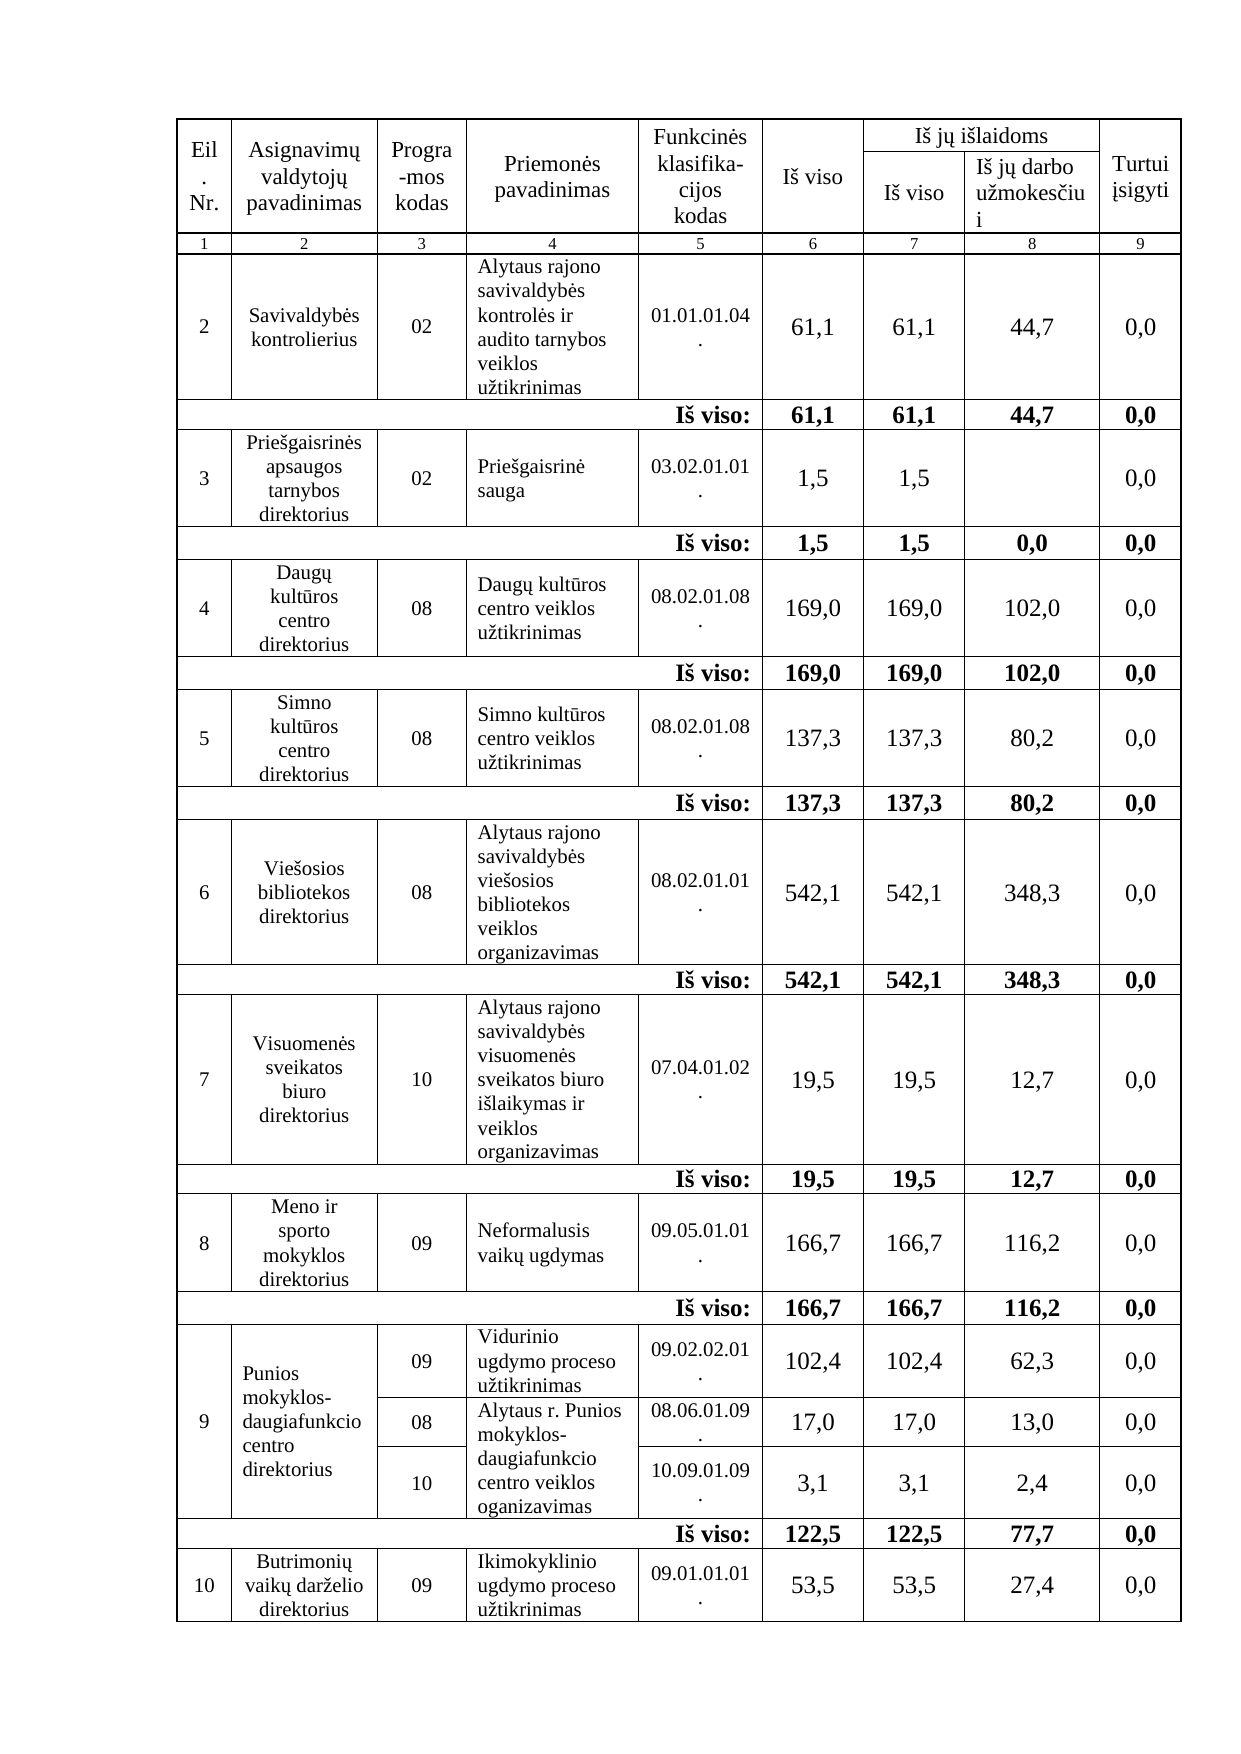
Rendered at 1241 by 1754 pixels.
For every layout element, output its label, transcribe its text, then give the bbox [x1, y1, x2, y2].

table_cell 0,0 [1100, 560, 1180, 656]
table_cell 17,0 [763, 1398, 863, 1446]
table_cell 7 [864, 234, 964, 253]
table_cell 8 [965, 234, 1099, 253]
table_cell 27,4 [965, 1549, 1099, 1621]
table_cell Iš viso: [178, 400, 762, 428]
table_cell 0,0 [1100, 995, 1180, 1163]
table_cell 137,3 [864, 787, 964, 819]
table_cell Iš viso: [178, 1292, 762, 1323]
table_cell Punios mokyklos-daugiafunkcio centro direktorius [232, 1325, 377, 1518]
table_cell 01.01.01.04. [639, 255, 762, 399]
table_cell 1,5 [763, 527, 863, 559]
table_cell 53,5 [864, 1549, 964, 1621]
table_cell 0,0 [1100, 400, 1180, 428]
table_cell 122,5 [864, 1519, 964, 1548]
table_cell 03.02.01.01. [639, 430, 762, 526]
table_cell 0,0 [1100, 690, 1180, 786]
table_cell Iš viso: [178, 527, 762, 559]
table_cell 44,7 [965, 255, 1099, 399]
table_cell 137,3 [763, 690, 863, 786]
table_cell 09.02.02.01. [639, 1325, 762, 1397]
table_cell 6 [763, 234, 863, 253]
table_cell 0,0 [965, 527, 1099, 559]
table_cell 2 [178, 255, 231, 399]
table_cell 19,5 [763, 995, 863, 1163]
table_cell 169,0 [763, 560, 863, 656]
table_cell 3,1 [763, 1447, 863, 1518]
table_cell 0,0 [1100, 1292, 1180, 1323]
table_cell 1,5 [864, 527, 964, 559]
table_cell Iš viso: [178, 1519, 762, 1548]
table_cell 10 [378, 1447, 466, 1518]
table_cell 10 [378, 995, 466, 1163]
table_cell 53,5 [763, 1549, 863, 1621]
table_cell 10.09.01.09. [639, 1447, 762, 1518]
table_cell Iš jų darbo užmokesčiui [965, 152, 1099, 232]
table_cell Iš viso: [178, 965, 762, 994]
table_cell Meno ir sporto mokyklos direktorius [232, 1194, 377, 1291]
table_cell 61,1 [763, 400, 863, 428]
table_cell 09.05.01.01. [639, 1194, 762, 1291]
table_cell 02 [378, 255, 466, 399]
table_cell 166,7 [763, 1194, 863, 1291]
table_header Priemonės pavadinimas [467, 120, 638, 232]
table_cell 102,0 [965, 657, 1099, 689]
table_cell 542,1 [864, 965, 964, 994]
table_cell Alytaus rajono savivaldybės visuomenės sveikatos biuro išlaikymas ir veiklos organizavimas [467, 995, 638, 1163]
table_cell 02 [378, 430, 466, 526]
table_cell Viešosios bibliotekos direktorius [232, 820, 377, 964]
table_cell 116,2 [965, 1292, 1099, 1323]
table_cell Daugų kultūros centro direktorius [232, 560, 377, 656]
table_cell 166,7 [864, 1194, 964, 1291]
table_cell 0,0 [1100, 1447, 1180, 1518]
table_cell Alytaus r. Punios mokyklos-daugiafunkcio centro veiklos oganizavimas [467, 1398, 638, 1518]
table_cell 4 [467, 234, 638, 253]
table_cell 77,7 [965, 1519, 1099, 1548]
table_cell 08 [378, 690, 466, 786]
table_cell Ikimokyklinio ugdymo proceso užtikrinimas [467, 1549, 638, 1621]
table_cell 6 [178, 820, 231, 964]
table_cell Alytaus rajono savivaldybės viešosios bibliotekos veiklos organizavimas [467, 820, 638, 964]
table_cell Iš viso: [178, 787, 762, 819]
table_cell 3 [178, 430, 231, 526]
table_cell 348,3 [965, 965, 1099, 994]
table_cell 0,0 [1100, 1519, 1180, 1548]
table_cell 169,0 [763, 657, 863, 689]
table_cell Vidurinio ugdymo proceso užtikrinimas [467, 1325, 638, 1397]
table_cell 0,0 [1100, 255, 1180, 399]
table_cell 9 [178, 1325, 231, 1518]
table_header Asignavimų valdytojų pavadinimas [232, 120, 377, 232]
table_cell 542,1 [763, 820, 863, 964]
table_cell 102,4 [864, 1325, 964, 1397]
table_cell 08.06.01.09. [639, 1398, 762, 1446]
table_cell 08 [378, 560, 466, 656]
table_cell 1,5 [864, 430, 964, 526]
table_cell 08.02.01.01. [639, 820, 762, 964]
table_cell 0,0 [1100, 1398, 1180, 1446]
table_cell 0,0 [1100, 965, 1180, 994]
table_cell 4 [178, 560, 231, 656]
table_cell 0,0 [1100, 657, 1180, 689]
table_cell 0,0 [1100, 1325, 1180, 1397]
table_header Eil. Nr. [178, 120, 231, 232]
table_cell 0,0 [1100, 1194, 1180, 1291]
table_cell 09 [378, 1325, 466, 1397]
table_cell Iš viso [864, 152, 964, 232]
table_cell 07.04.01.02. [639, 995, 762, 1163]
table_cell 137,3 [864, 690, 964, 786]
table_cell 0,0 [1100, 787, 1180, 819]
table_cell 1,5 [763, 430, 863, 526]
table_cell 542,1 [763, 965, 863, 994]
table_cell 19,5 [864, 995, 964, 1163]
table_header Progra-mos kodas [378, 120, 466, 232]
table_cell 13,0 [965, 1398, 1099, 1446]
table_cell 12,7 [965, 1165, 1099, 1193]
table_cell 5 [178, 690, 231, 786]
table_cell 9 [1100, 234, 1180, 253]
table_cell [965, 430, 1099, 526]
table_cell 61,1 [864, 400, 964, 428]
table_cell 09.01.01.01. [639, 1549, 762, 1621]
table_cell 08.02.01.08. [639, 560, 762, 656]
table_cell 5 [639, 234, 762, 253]
table_cell 80,2 [965, 690, 1099, 786]
table_cell 166,7 [763, 1292, 863, 1323]
table_cell Alytaus rajono savivaldybės kontrolės ir audito tarnybos veiklos užtikrinimas [467, 255, 638, 399]
table_cell Butrimonių vaikų darželio direktorius [232, 1549, 377, 1621]
table_cell 08.02.01.08. [639, 690, 762, 786]
table_cell 102,4 [763, 1325, 863, 1397]
table_cell 08 [378, 1398, 466, 1446]
table_cell 19,5 [763, 1165, 863, 1193]
table_cell 122,5 [763, 1519, 863, 1548]
table_cell 1 [178, 234, 231, 253]
table_header Turtui įsigyti [1100, 120, 1180, 232]
table_cell 09 [378, 1194, 466, 1291]
table_cell 348,3 [965, 820, 1099, 964]
table_cell Priešgaisrinės apsaugos tarnybos direktorius [232, 430, 377, 526]
table_cell Priešgaisrinė sauga [467, 430, 638, 526]
table_cell 0,0 [1100, 430, 1180, 526]
table_cell 3,1 [864, 1447, 964, 1518]
table_cell 0,0 [1100, 1549, 1180, 1621]
table_cell 61,1 [864, 255, 964, 399]
table_cell 137,3 [763, 787, 863, 819]
table_cell 0,0 [1100, 1165, 1180, 1193]
table_cell 62,3 [965, 1325, 1099, 1397]
table_cell 44,7 [965, 400, 1099, 428]
table_cell Simno kultūros centro direktorius [232, 690, 377, 786]
table_cell 61,1 [763, 255, 863, 399]
table_cell 09 [378, 1549, 466, 1621]
table_cell Iš viso: [178, 657, 762, 689]
table_cell 169,0 [864, 657, 964, 689]
table_cell 10 [178, 1549, 231, 1621]
table_cell Visuomenės sveikatos biuro direktorius [232, 995, 377, 1163]
table_cell 2 [232, 234, 377, 253]
table_cell 7 [178, 995, 231, 1163]
table_header Funkcinės klasifika-cijos kodas [639, 120, 762, 232]
table_cell 19,5 [864, 1165, 964, 1193]
table_cell 3 [378, 234, 466, 253]
table_cell 12,7 [965, 995, 1099, 1163]
table_cell 8 [178, 1194, 231, 1291]
table_cell Simno kultūros centro veiklos užtikrinimas [467, 690, 638, 786]
table_cell Daugų kultūros centro veiklos užtikrinimas [467, 560, 638, 656]
table_cell Savivaldybės kontrolierius [232, 255, 377, 399]
table_cell 17,0 [864, 1398, 964, 1446]
table_cell 0,0 [1100, 527, 1180, 559]
table_cell 116,2 [965, 1194, 1099, 1291]
table_cell 166,7 [864, 1292, 964, 1323]
table_cell 08 [378, 820, 466, 964]
table_cell 0,0 [1100, 820, 1180, 964]
table_cell Neformalusis vaikų ugdymas [467, 1194, 638, 1291]
table_cell Iš viso: [178, 1165, 762, 1193]
table_cell 169,0 [864, 560, 964, 656]
table_header Iš viso [763, 120, 863, 232]
table_header Iš jų išlaidoms [864, 120, 1099, 151]
table_cell 102,0 [965, 560, 1099, 656]
table_cell 80,2 [965, 787, 1099, 819]
table_cell 2,4 [965, 1447, 1099, 1518]
table_cell 542,1 [864, 820, 964, 964]
